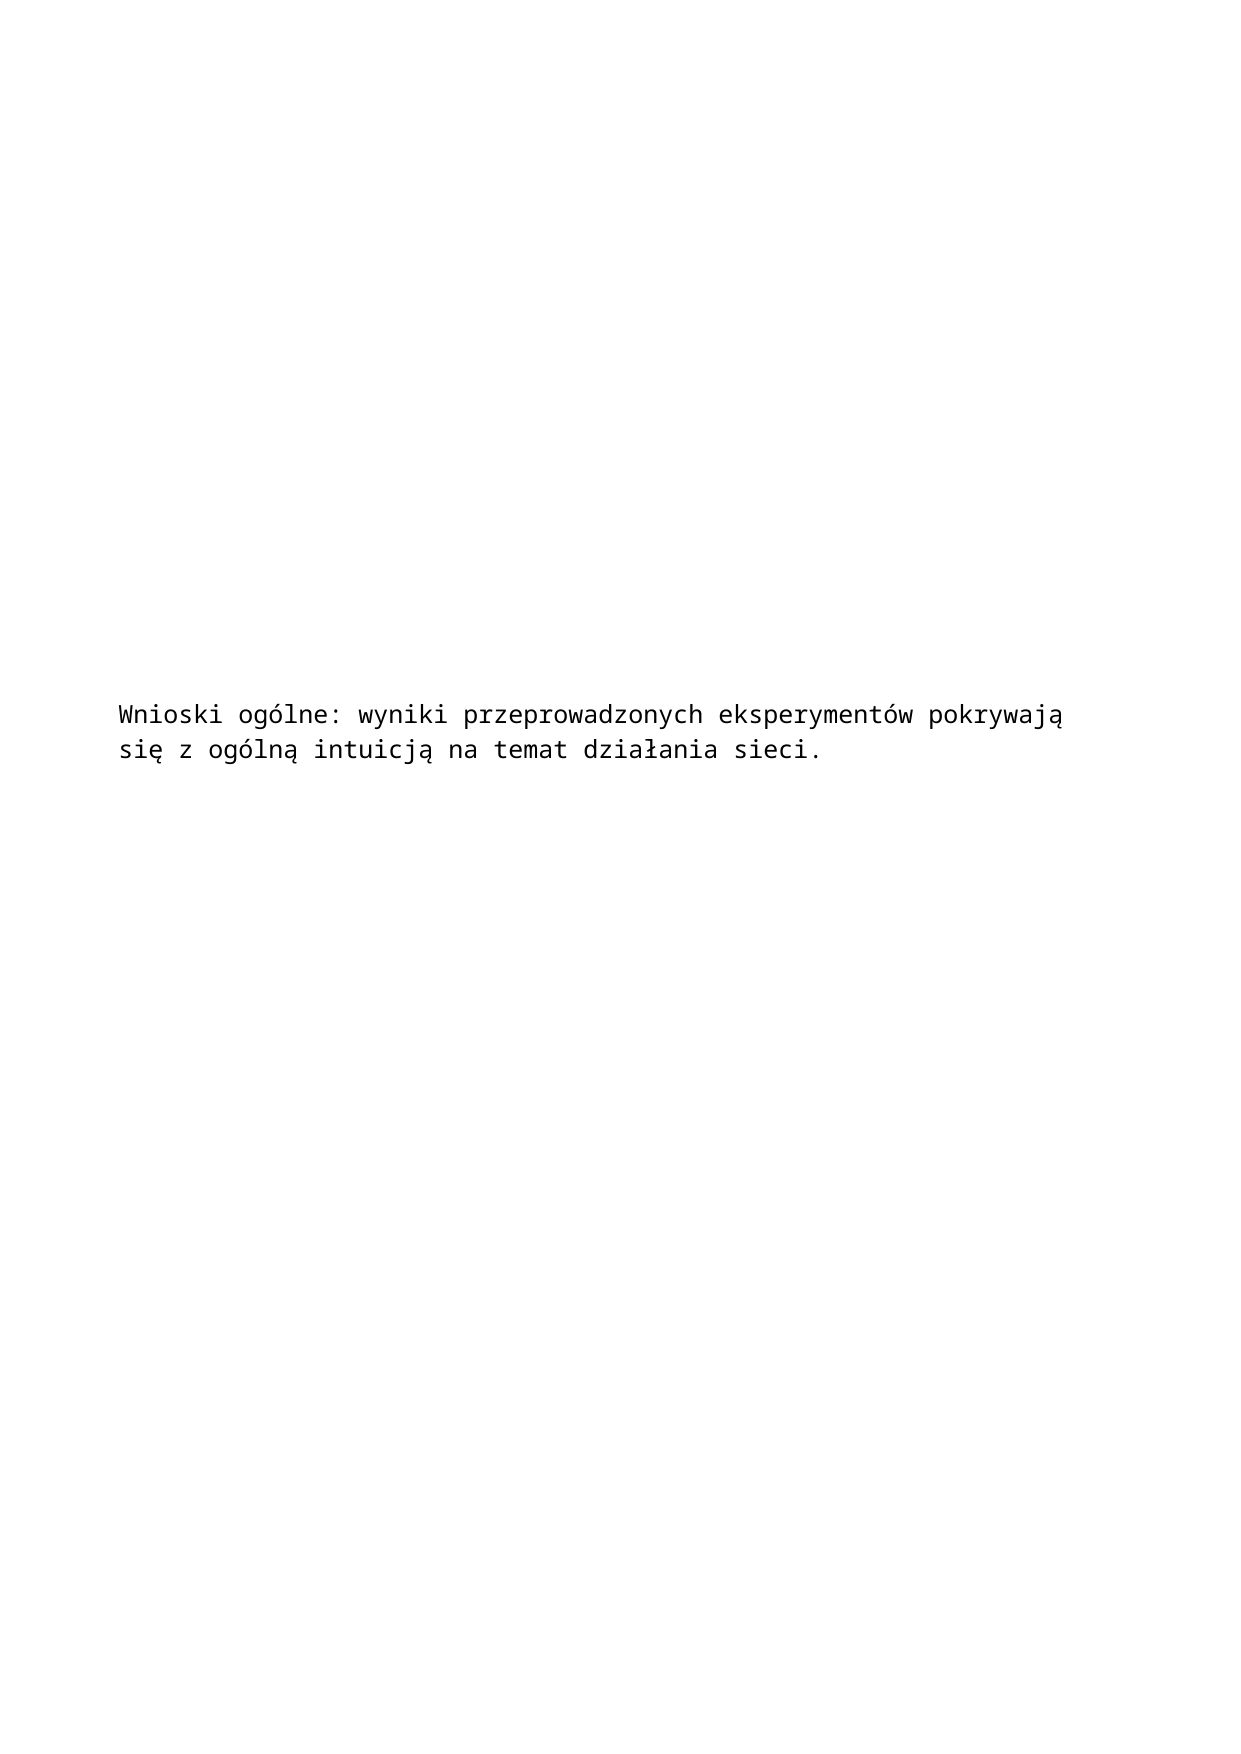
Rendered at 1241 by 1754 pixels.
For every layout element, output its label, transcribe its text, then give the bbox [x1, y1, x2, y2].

text Wnioski ogólne: wyniki przeprowadzonych eksperymentów pokrywają się z ogólną intuicją na temat działania sieci. [118, 697, 1122, 765]
